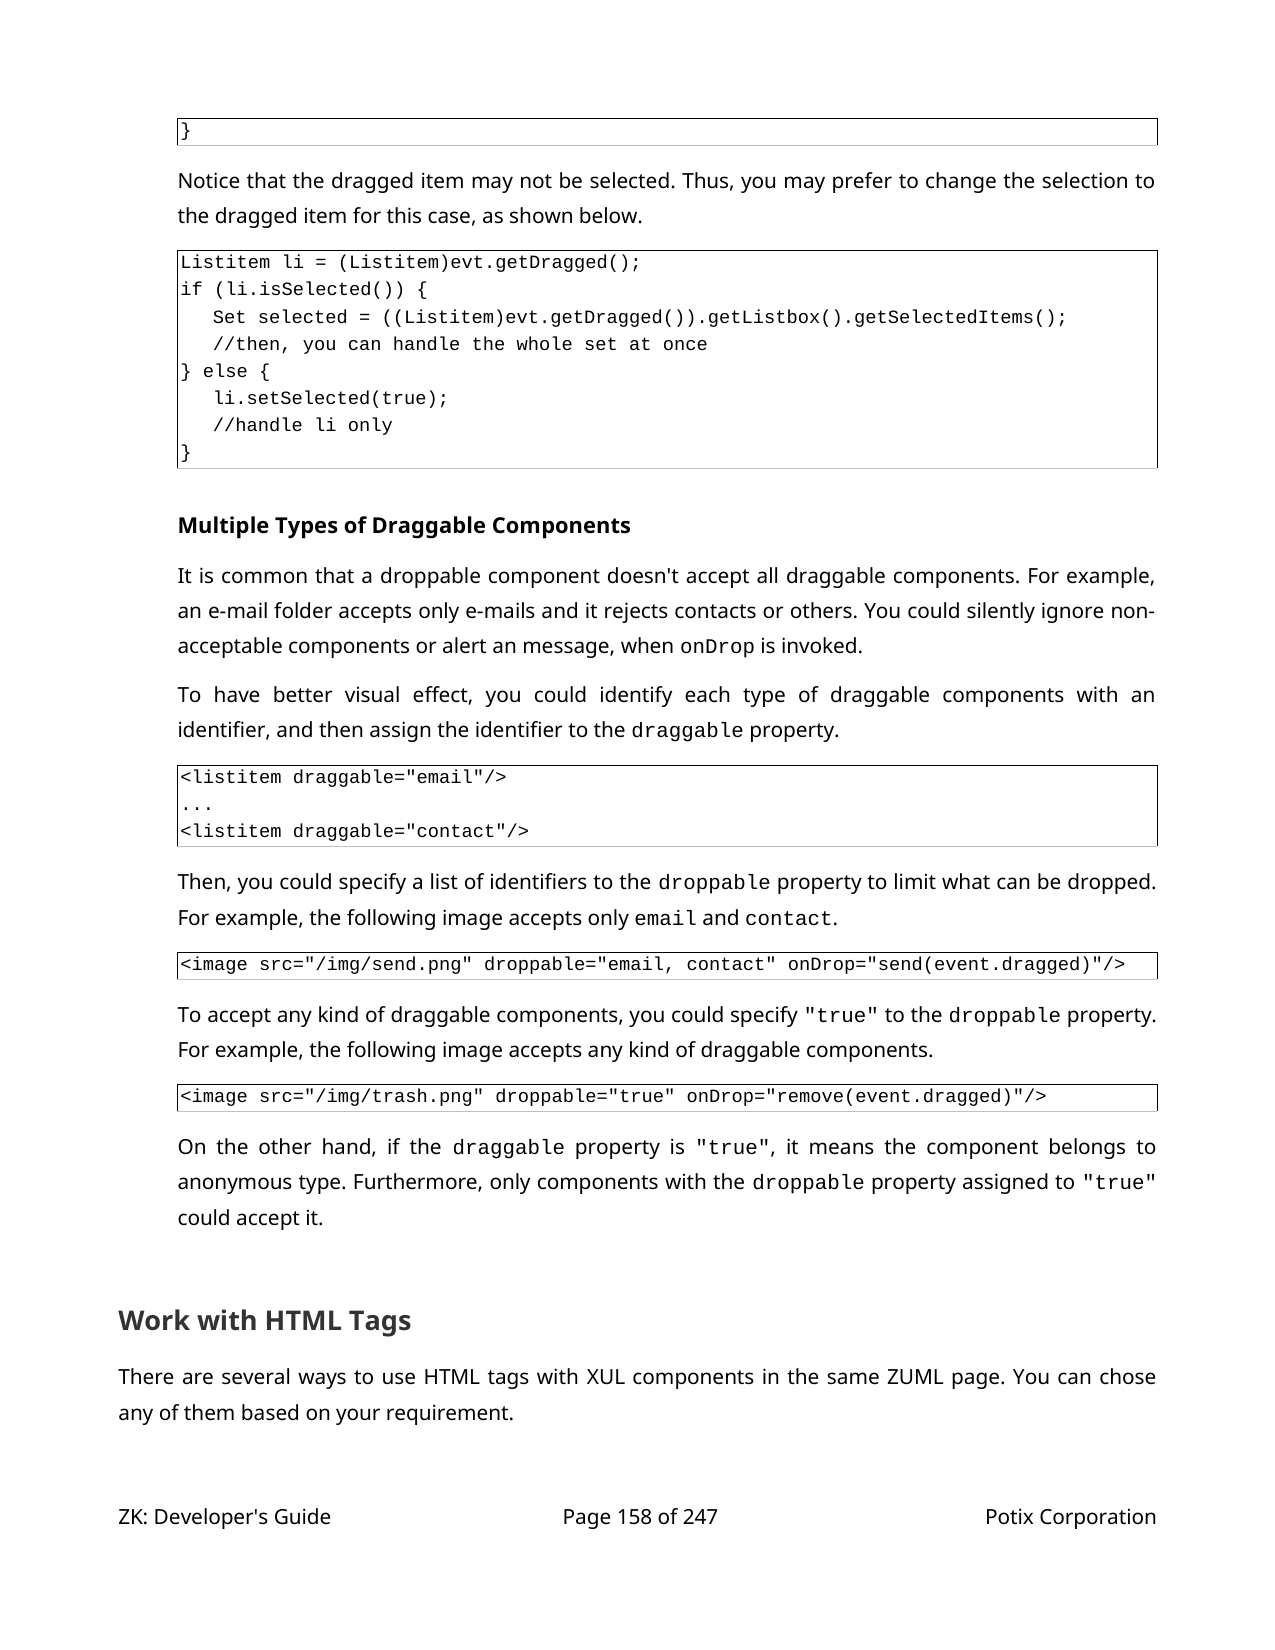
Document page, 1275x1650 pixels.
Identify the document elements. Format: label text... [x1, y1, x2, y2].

text <listitem draggable="email"/> [178, 766, 1157, 789]
text Set selected = ((Listitem)evt.getDragged()).getListbox().getSelectedItems(); [178, 304, 1157, 329]
text ... [178, 792, 1157, 816]
text To have better visual effect, you could identify each type of draggable components with an identifier, and then assign the identifier to the draggable property. [177, 680, 1157, 744]
text <image src="/img/trash.png" droppable="true" onDrop="remove(event.dragged)"/> [178, 1085, 1157, 1111]
text <image src="/img/send.png" droppable="email, contact" onDrop="send(event.dragged)"/> [178, 953, 1157, 979]
text There are several ways to use HTML tags with XUL components in the same ZUML page. You can chose any of them based on your requirement. [118, 1362, 1157, 1426]
text } else { [178, 359, 1157, 383]
text <listitem draggable="contact"/> [178, 819, 1157, 846]
text if (li.isSelected()) { [178, 277, 1157, 302]
text Notice that the dragged item may not be selected. Thus, you may prefer to change the selection to the dragged item for this case, as shown below. [177, 166, 1157, 229]
subtitle Multiple Types of Draggable Components [177, 510, 1157, 540]
text } [178, 440, 1157, 468]
text On the other hand, if the draggable property is "true", it means the component belongs to anonymous type. Furthermore, only components with the droppable property assigned to "true" could accept it. [177, 1132, 1157, 1231]
text //then, you can handle the whole set at once [178, 332, 1157, 356]
text Listitem li = (Listitem)evt.getDragged(); [178, 251, 1157, 274]
text It is common that a droppable component doesn't accept all draggable components. For example, an e-mail folder accepts only e-mails and it rejects contacts or others. You could silently ignore non-acceptable components or alert an message, when onDrop is invoked. [177, 561, 1157, 660]
text li.setSelected(true); [178, 386, 1157, 410]
subtitle Work with HTML Tags [118, 1302, 1157, 1339]
text To accept any kind of draggable components, you could specify "true" to the droppable property. For example, the following image accepts any kind of draggable components. [177, 1000, 1157, 1063]
text //handle li only [178, 413, 1157, 437]
text } [178, 119, 1157, 145]
text Then, you could specify a list of identifiers to the droppable property to limit what can be dropped. For example, the following image accepts only email and contact. [177, 867, 1157, 931]
